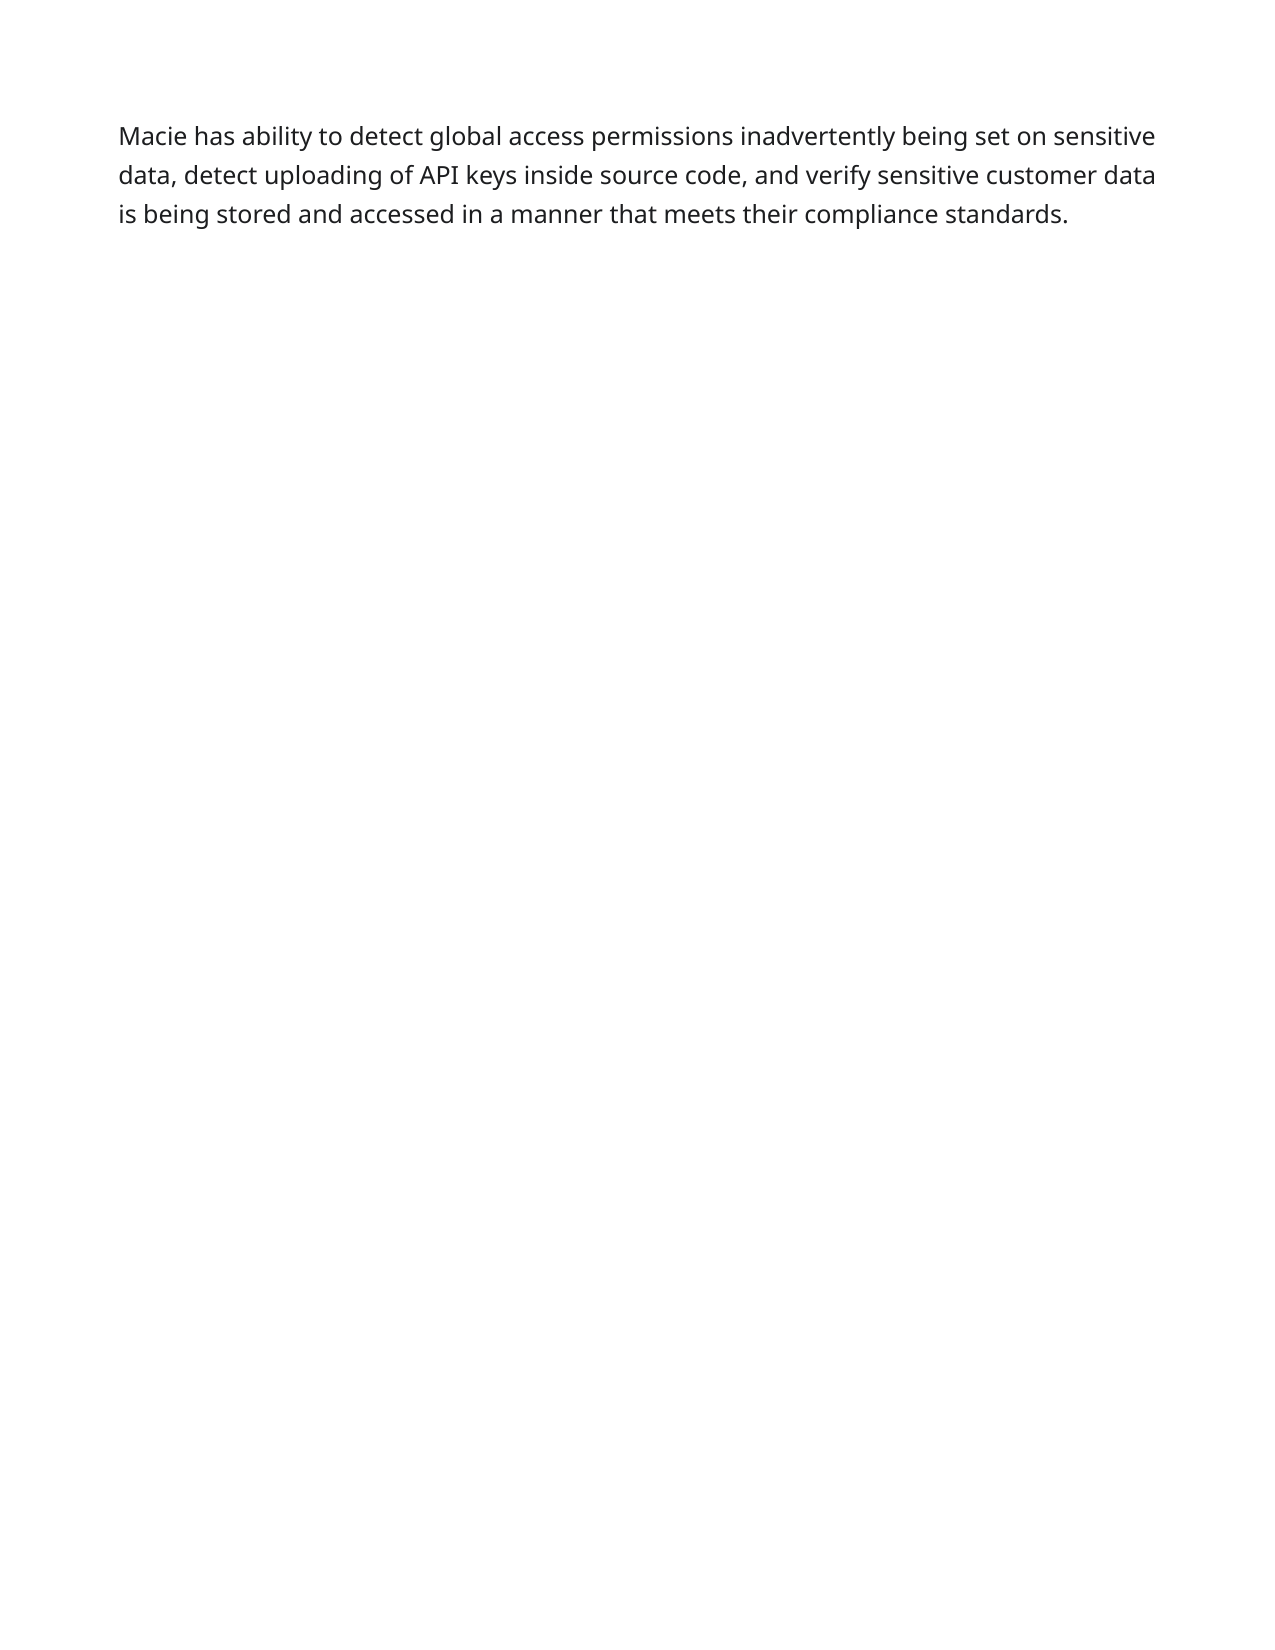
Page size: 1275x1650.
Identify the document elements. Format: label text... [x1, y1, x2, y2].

text Macie has ability to detect global access permissions inadvertently being set on sensitive data, detect uploading of API keys inside source code, and verify sensitive customer data is being stored and accessed in a manner that meets their compliance standards. [118, 118, 1157, 231]
